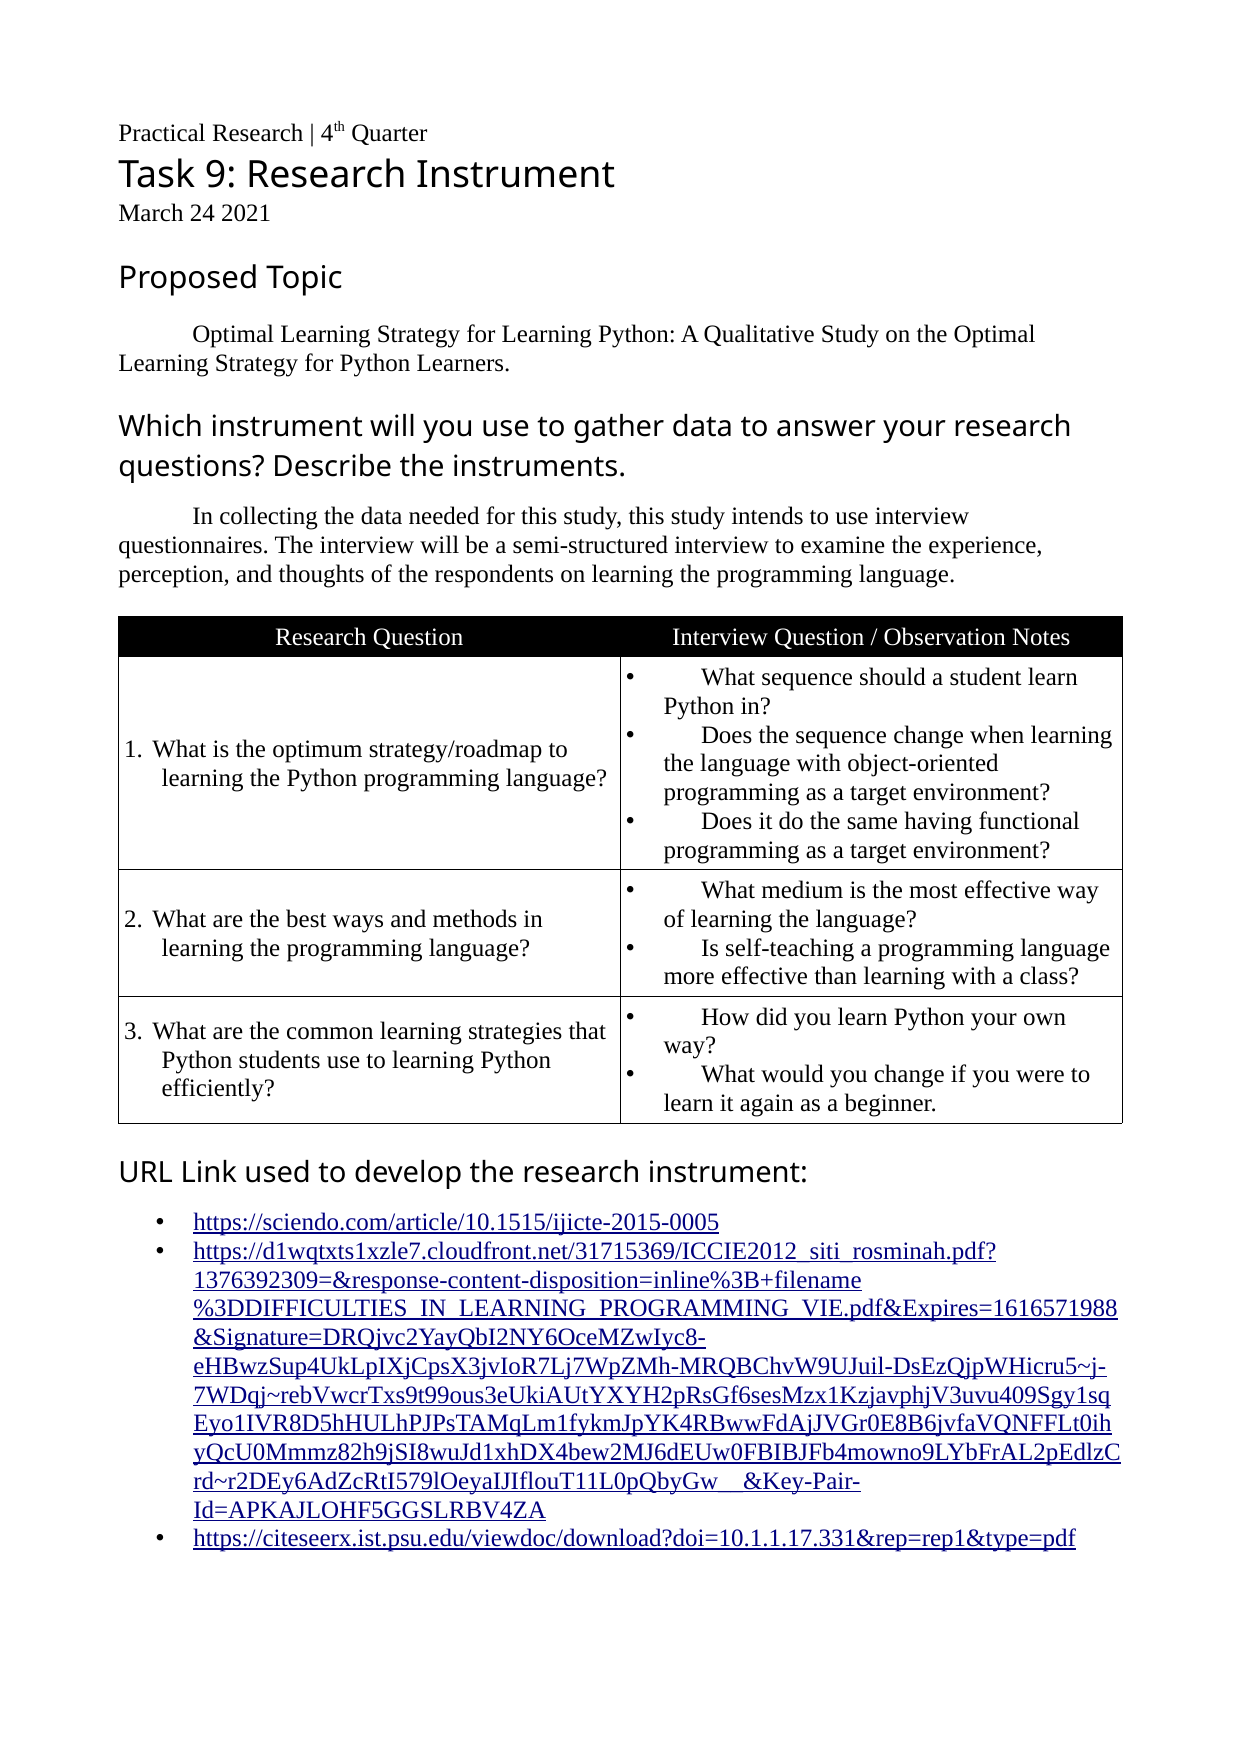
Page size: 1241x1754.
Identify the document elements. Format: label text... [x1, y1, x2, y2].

table_cell What is the optimum strategy/roadmap to learning the Python programming language? [119, 657, 620, 869]
text URL Link used to develop the research instrument: [118, 1151, 1122, 1191]
table_header Interview Question / Observation Notes [621, 617, 1122, 656]
text Optimal Learning Strategy for Learning Python: A Qualitative Study on the Optimal Learning Strategy for Python Learners. [118, 319, 1122, 377]
list https://citeseerx.ist.psu.edu/viewdoc/download?doi=10.1.1.17.331&rep=rep1&type=pdf [156, 1523, 1122, 1552]
text Practical Research | 4th Quarter [118, 118, 1122, 147]
text Proposed Topic [118, 255, 1122, 298]
text Which instrument will you use to gather data to answer your research questions? Describe the instruments. [118, 406, 1122, 485]
text March 24 2021 [118, 198, 1122, 227]
table_cell What sequence should a student learn Python in? Does the sequence change when learning the language with object-oriented programming as a target environment? Does it do the same having functional programming as a target environment? [621, 657, 1122, 869]
text In collecting the data needed for this study, this study intends to use interview questionnaires. The interview will be a semi-structured interview to examine the experience, perception, and thoughts of the respondents on learning the programming language. [118, 501, 1122, 587]
table_cell What medium is the most effective way of learning the language? Is self-teaching a programming language more effective than learning with a class? [621, 870, 1122, 996]
table_cell How did you learn Python your own way? What would you change if you were to learn it again as a beginner. [621, 997, 1122, 1122]
list https://sciendo.com/article/10.1515/ijicte-2015-0005 [156, 1207, 1122, 1236]
text Task 9: Research Instrument [118, 147, 1122, 198]
list https://d1wqtxts1xzle7.cloudfront.net/31715369/ICCIE2012_siti_rosminah.pdf?1376392309=&response-content-disposition=inline%3B+filename%3DDIFFICULTIES_IN_LEARNING_PROGRAMMING_VIE.pdf&Expires=1616571988&Signature=DRQjvc2YayQbI2NY6OceMZwIyc8-eHBwzSup4UkLpIXjCpsX3jvIoR7Lj7WpZMh-MRQBChvW9UJuil-DsEzQjpWHicru5~j-7WDqj~rebVwcrTxs9t99ous3eUkiAUtYXYH2pRsGf6sesMzx1KzjavphjV3uvu409Sgy1sqEyo1IVR8D5hHULhPJPsTAMqLm1fykmJpYK4RBwwFdAjJVGr0E8B6jvfaVQNFFLt0ihyQcU0Mmmz82h9jSI8wuJd1xhDX4bew2MJ6dEUw0FBIBJFb4mowno9LYbFrAL2pEdlzCrd~r2DEy6AdZcRtI579lOeyaIJIflouT11L0pQbyGw__&Key-Pair-Id=APKAJLOHF5GGSLRBV4ZA [156, 1236, 1122, 1523]
table_cell What are the best ways and methods in learning the programming language? [119, 870, 620, 996]
table_cell What are the common learning strategies that Python students use to learning Python efficiently? [119, 997, 620, 1122]
table_header Research Question [119, 617, 620, 656]
